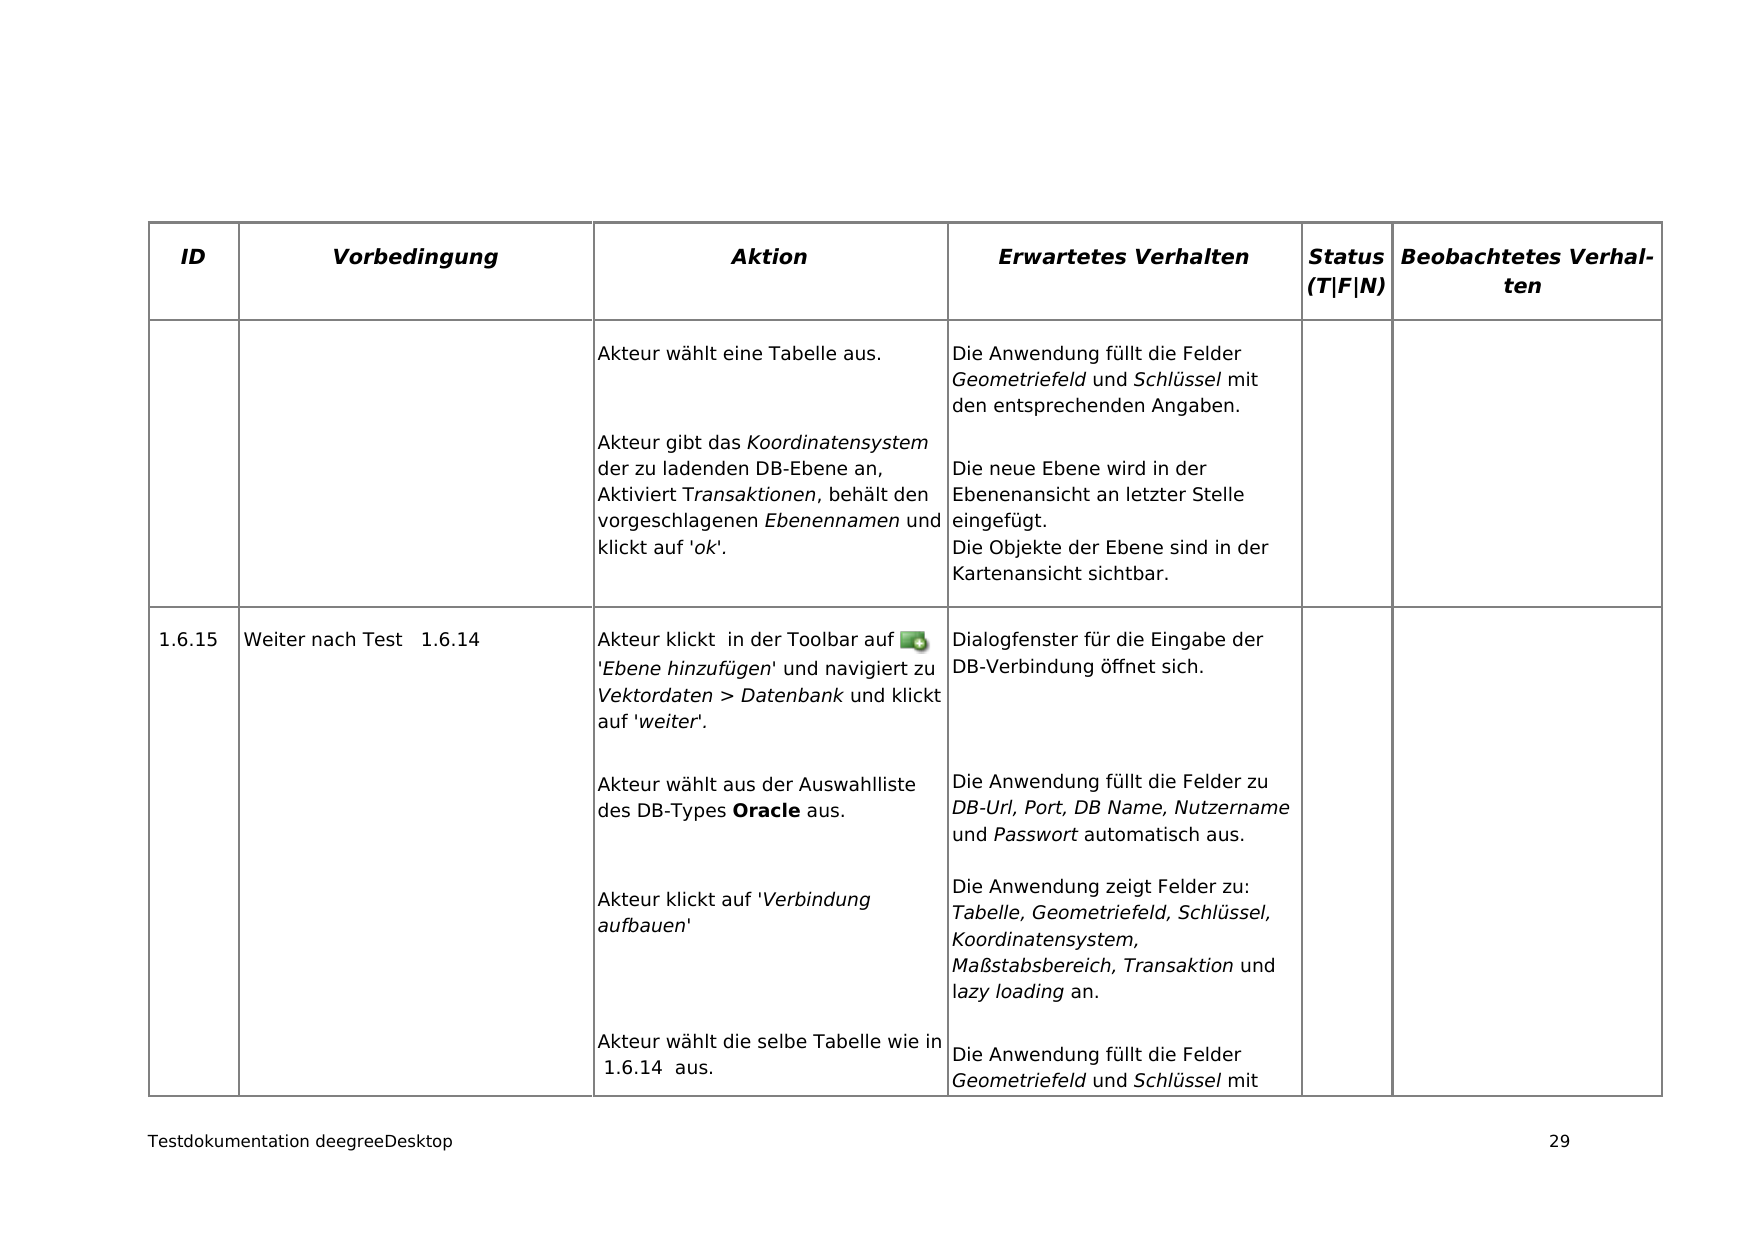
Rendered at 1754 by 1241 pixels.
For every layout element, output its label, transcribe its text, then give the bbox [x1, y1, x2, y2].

table_cell Weiter nach Test 1.6.14 [240, 608, 592, 1095]
table_cell [150, 608, 238, 1095]
picture [900, 630, 930, 654]
table_cell [1394, 321, 1661, 606]
table_cell Dialogfenster für die Eingabe der DB-Verbindung öffnet sich. Die Anwendung füllt die Felder zu DB-Url, Port, DB Name, Nutzername und Passwort automatisch aus. Die Anwendung zeigt Felder zu: Tabelle, Geometriefeld, Schlüssel, Koordinatensystem, Maßstabsbereich, Transaktion und lazy loading an. Die Anwendung füllt die Felder Geometriefeld und Schlüssel mit [949, 608, 1301, 1095]
table_cell [150, 321, 238, 606]
table_cell Akteur klickt in der Toolbar auf 'Ebene hinzufügen' und navigiert zu Vektordaten > Datenbank und klickt auf 'weiter'. Akteur wählt aus der Auswahlliste des DB-Types Oracle aus. Akteur klickt auf 'Verbindung aufbauen' Akteur wählt die selbe Tabelle wie in 1.6.14 aus. [595, 608, 947, 1095]
table_header Status (T|F|N) [1303, 224, 1391, 319]
table_header Beobachtetes Verhal­ten [1394, 224, 1661, 319]
table_cell [1303, 321, 1391, 606]
table_cell [1303, 608, 1391, 1095]
table_header Erwartetes Verhalten [949, 224, 1301, 319]
table_cell [240, 321, 592, 606]
table_header ID [150, 224, 238, 319]
table_cell Die Anwendung füllt die Felder Geometriefeld und Schlüssel mit den entsprechenden Angaben. Die neue Ebene wird in der Ebenenansicht an letzter Stelle eingefügt. Die Objekte der Ebene sind in der Kartenansicht sichtbar. [949, 321, 1301, 606]
table_cell [1394, 608, 1661, 1095]
table_cell Akteur wählt eine Tabelle aus. Akteur gibt das Koordinatensystem der zu ladenden DB-Ebene an, Aktiviert Transaktionen, behält den vorgeschlagenen Ebenennamen und klickt auf 'ok'. [595, 321, 947, 606]
table_header Aktion [595, 224, 947, 319]
table_header Vorbedingung [240, 224, 592, 319]
